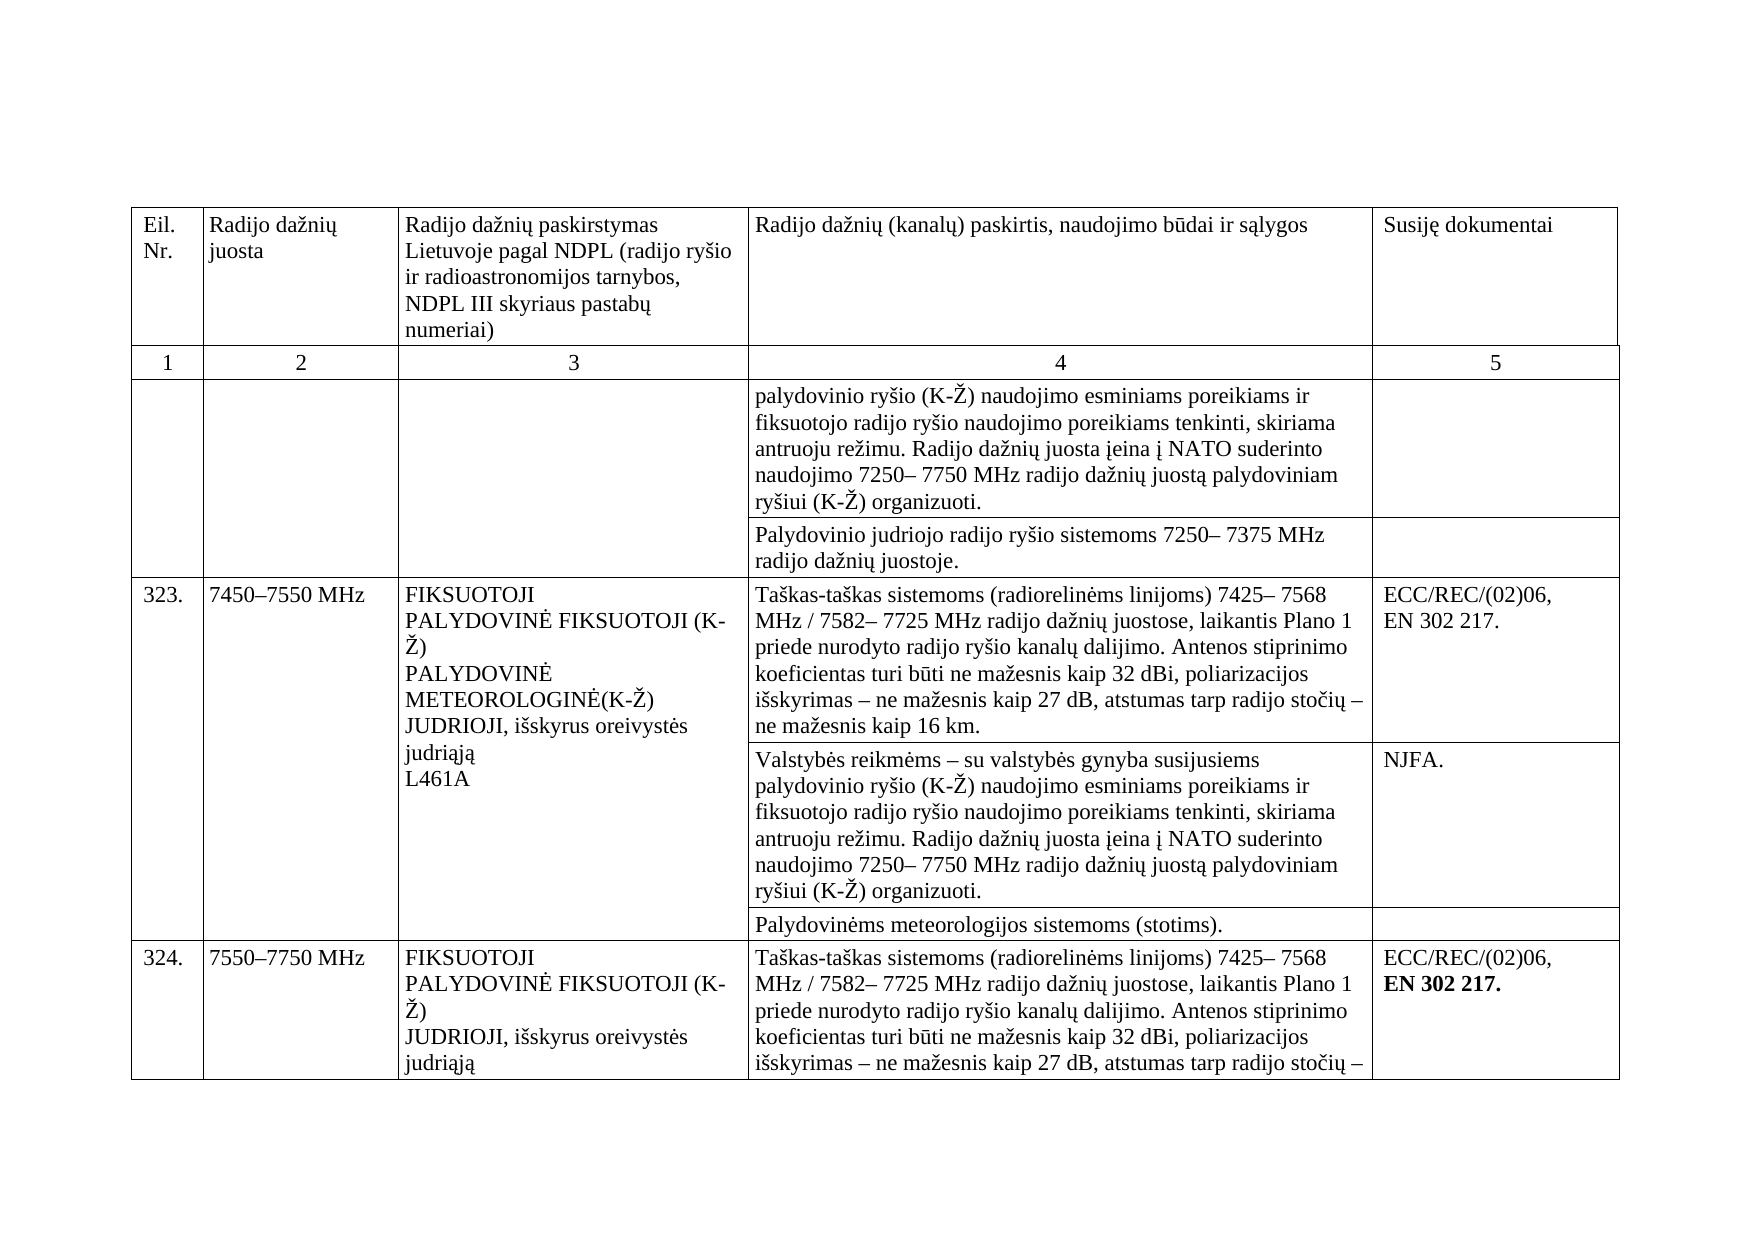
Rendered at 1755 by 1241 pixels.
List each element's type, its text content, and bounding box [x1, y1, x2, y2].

table_cell [204, 380, 398, 577]
table_cell 3 [399, 346, 748, 378]
table_cell Palydovinėms meteorologijos sistemoms (stotims). [749, 908, 1372, 940]
table_cell Valstybės reikmėms – su valstybės gynyba susijusiems palydovinio ryšio (K-Ž) naudojimo esminiams poreikiams ir fiksuotojo radijo ryšio naudojimo poreikiams tenkinti, skiriama antruoju režimu. Radijo dažnių juosta įeina į NATO suderinto naudojimo 7250– 7750 MHz radijo dažnių juostą palydoviniam ryšiui (K-Ž) organizuoti. [749, 743, 1372, 907]
table_cell 5 [1373, 346, 1619, 378]
table_cell ECC/REC/(02)06, EN 302 217. [1373, 941, 1619, 1079]
table_cell 1 [132, 346, 203, 378]
table_cell 323. [132, 578, 203, 940]
table_header Eil. Nr. [132, 208, 203, 345]
table_cell [1373, 908, 1619, 940]
table_header Radijo dažnių paskirstymas Lietuvoje pagal NDPL (radijo ryšio ir radioastronomijos tarnybos, NDPL III skyriaus pastabų numeriai) [399, 208, 748, 345]
table_cell ECC/REC/(02)06, EN 302 217. [1373, 578, 1619, 742]
table_cell FIKSUOTOJI PALYDOVINĖ FIKSUOTOJI (K-Ž) JUDRIOJI, išskyrus oreivystės judriąją [399, 941, 748, 1079]
table_header Susiję dokumentai [1373, 208, 1617, 345]
table_cell 324. [132, 941, 203, 1079]
table_cell [1373, 518, 1619, 577]
table_cell palydovinio ryšio (K-Ž) naudojimo esminiams poreikiams ir fiksuotojo radijo ryšio naudojimo poreikiams tenkinti, skiriama antruoju režimu. Radijo dažnių juosta įeina į NATO suderinto naudojimo 7250– 7750 MHz radijo dažnių juostą palydoviniam ryšiui (K-Ž) organizuoti. [749, 380, 1372, 517]
table_header Radijo dažnių (kanalų) paskirtis, naudojimo būdai ir sąlygos [749, 208, 1372, 345]
table_cell 2 [204, 346, 398, 378]
table_cell Taškas-taškas sistemoms (radiorelinėms linijoms) 7425– 7568 MHz / 7582– 7725 MHz radijo dažnių juostose, laikantis Plano 1 priede nurodyto radijo ryšio kanalų dalijimo. Antenos stiprinimo koeficientas turi būti ne mažesnis kaip 32 dBi, poliarizacijos išskyrimas – ne mažesnis kaip 27 dB, atstumas tarp radijo stočių – ne mažesnis kaip 16 km. [749, 578, 1372, 742]
table_cell Palydovinio judriojo radijo ryšio sistemoms 7250– 7375 MHz radijo dažnių juostoje. [749, 518, 1372, 577]
table_cell 7550–7750 MHz [204, 941, 398, 1079]
table_cell Taškas-taškas sistemoms (radiorelinėms linijoms) 7425– 7568 MHz / 7582– 7725 MHz radijo dažnių juostose, laikantis Plano 1 priede nurodyto radijo ryšio kanalų dalijimo. Antenos stiprinimo koeficientas turi būti ne mažesnis kaip 32 dBi, poliarizacijos išskyrimas – ne mažesnis kaip 27 dB, atstumas tarp radijo stočių – [749, 941, 1372, 1079]
table_cell 7450–7550 MHz [204, 578, 398, 940]
table_cell FIKSUOTOJI PALYDOVINĖ FIKSUOTOJI (K-Ž) PALYDOVINĖ METEOROLOGINĖ(K-Ž) JUDRIOJI, išskyrus oreivystės judriąją L461A [399, 578, 748, 940]
table_cell [1373, 380, 1619, 517]
table_cell [399, 380, 748, 577]
table_cell NJFA. [1373, 743, 1619, 907]
table_header Radijo dažnių juosta [204, 208, 398, 345]
table_cell 4 [749, 346, 1372, 378]
table_cell [132, 380, 203, 577]
